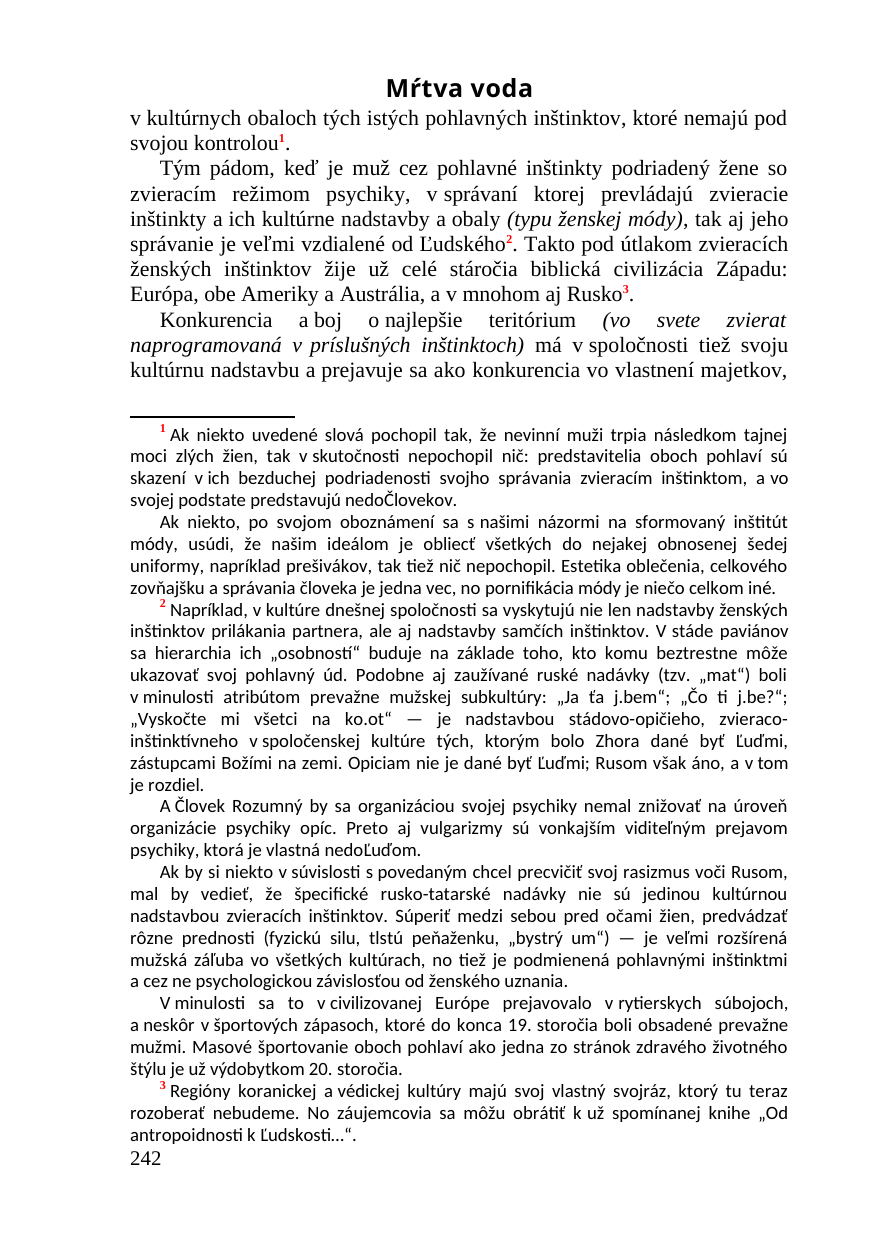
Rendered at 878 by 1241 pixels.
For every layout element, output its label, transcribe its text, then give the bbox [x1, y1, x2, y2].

text Tým pádom, keď je muž cez pohlavné inštinkty podriadený žene so zvieracím režimom psychiky, v správaní ktorej prevládajú zvieracie inštinkty a ich kultúrne nadstavby a obaly (typu ženskej módy), tak aj jeho správanie je veľmi vzdialené od Ľudského. Takto pod útlakom zvieracích ženských inštinktov žije už celé stáročia biblická civilizácia Západu: Európa, obe Ameriky a Austrália, a v mnohom aj Rusko. [130, 155, 788, 307]
text v kultúrnych obaloch tých istých pohlavných inštinktov, ktoré nemajú pod svojou kontrolou. [130, 105, 788, 155]
text Ak by si niekto v súvislosti s povedaným chcel precvičiť svoj rasizmus voči Rusom, mal by vedieť, že špecifické rusko-tatarské nadávky nie sú jedinou kultúrnou nadstavbou zvieracích inštinktov. Súperiť medzi sebou pred očami žien, predvádzať rôzne prednosti (fyzickú silu, tlstú peňaženku, „bystrý um“) — je veľmi rozšírená mužská záľuba vo všetkých kultúrach, no tiež je podmienená pohlavnými inštinktmi a cez ne psychologickou závislosťou od ženského uznania. [130, 861, 788, 992]
text Napríklad, v kultúre dnešnej spoločnosti sa vyskytujú nie len nadstavby ženských inštinktov prilákania partnera, ale aj nadstavby samčích inštinktov. V stáde paviánov sa hierarchia ich „osobností“ buduje na základe toho, kto komu beztrestne môže ukazovať svoj pohlavný úd. Podobne aj zaužívané ruské nadávky (tzv. „mat“) boli v minulosti atribútom prevažne mužskej subkultúry: „Ja ťa j.bem“; „Čo ti j.be?“; „Vyskočte mi všetci na ko.ot“ — je nadstavbou stádovo-opičieho, zvieraco-inštinktívneho v spoločenskej kultúre tých, ktorým bolo Zhora dané byť Ľuďmi, zástupcami Božími na zemi. Opiciam nie je dané byť Ľuďmi; Rusom však áno, a v tom je rozdiel. [130, 598, 788, 795]
text V minulosti sa to v civilizovanej Európe prejavovalo v rytierskych súbojoch, a neskôr v športových zápasoch, ktoré do konca 19. storočia boli obsadené prevažne mužmi. Masové športovanie oboch pohlaví ako jedna zo stránok zdravého životného štýlu je už výdobytkom 20. storočia. [130, 992, 788, 1080]
text Regióny koranickej a védickej kultúry majú svoj vlastný svojráz, ktorý tu teraz rozoberať nebudeme. No záujemcovia sa môžu obrátiť k už spomínanej knihe „Od antropoidnosti k Ľudskosti…“. [130, 1080, 788, 1145]
text Konkurencia a boj o najlepšie teritórium (vo svete zvierat naprogramovaná v príslušných inštinktoch) má v spoločnosti tiež svoju kultúrnu nadstavbu a prejavuje sa ako konkurencia vo vlastnení majetkov, [130, 307, 788, 382]
text Ak niekto uvedené slová pochopil tak, že nevinní muži trpia následkom tajnej moci zlých žien, tak v skutočnosti nepochopil nič: predstavitelia oboch pohlaví sú skazení v ich bezduchej podriadenosti svojho správania zvieracím inštinktom, a vo svojej podstate predstavujú nedoČlovekov. [130, 423, 788, 511]
text A Človek Rozumný by sa organizáciou svojej psychiky nemal znižovať na úroveň organizácie psychiky opíc. Preto aj vulgarizmy sú vonkajším viditeľným prejavom psychiky, ktorá je vlastná nedoĽuďom. [130, 795, 788, 861]
text Ak niekto, po svojom oboznámení sa s našimi názormi na sformovaný inštitút módy, usúdi, že našim ideálom je obliecť všetkých do nejakej obnosenej šedej uniformy, napríklad prešivákov, tak tiež nič nepochopil. Estetika oblečenia, celkového zovňajšku a správania človeka je jedna vec, no pornifikácia módy je niečo celkom iné. [130, 511, 788, 598]
